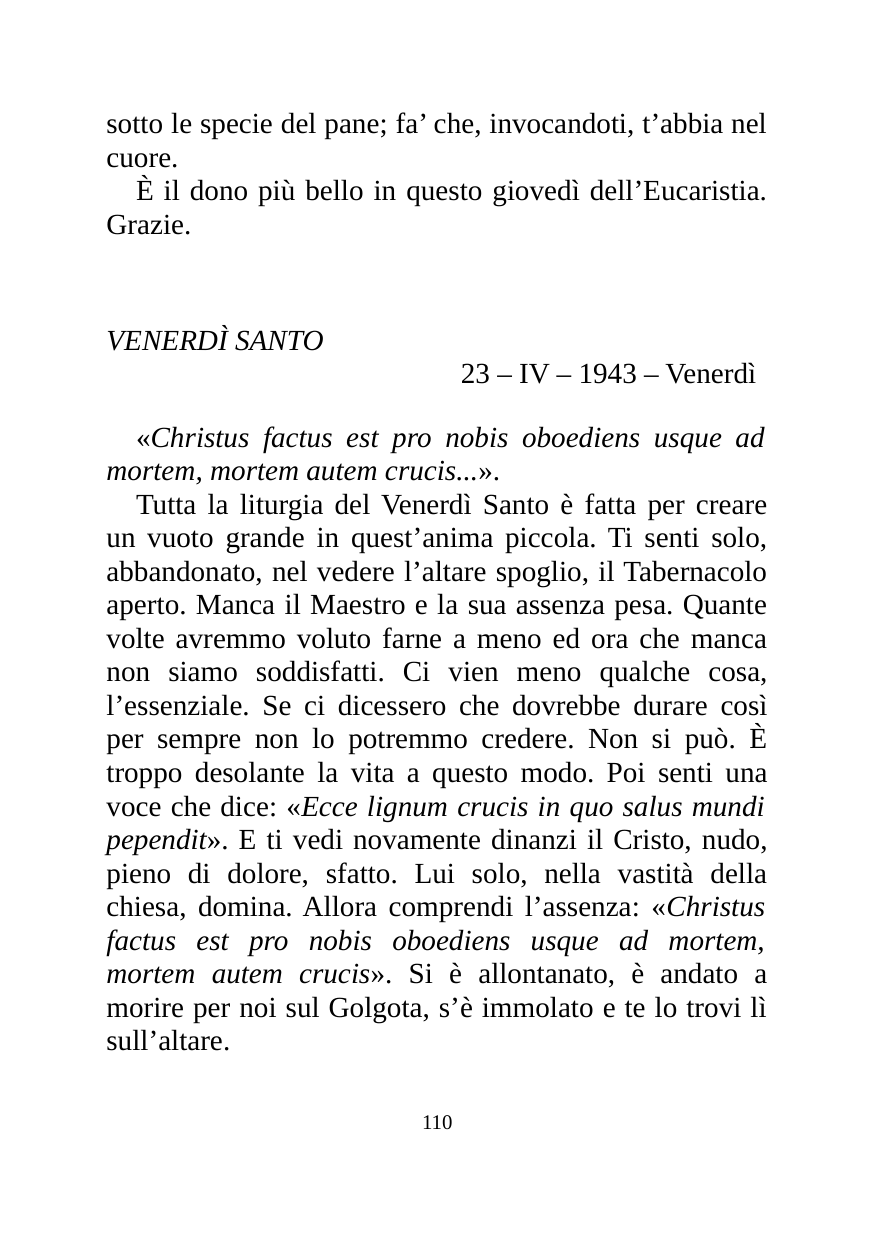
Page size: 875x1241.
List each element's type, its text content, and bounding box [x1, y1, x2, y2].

subtitle VENERDÌ SANTO 23 – IV – 1943 – Venerdì [106, 323, 768, 390]
text sotto le specie del pane; fa’ che, invocandoti, t’abbia nel cuore. [106, 106, 768, 173]
text È il dono più bello in questo giovedì dell’Eucaristia. Grazie. [106, 173, 768, 240]
text Tutta la liturgia del Venerdì Santo è fatta per creare un vuoto grande in quest’anima piccola. Ti senti solo, abbandonato, nel vedere l’altare spoglio, il Tabernacolo aperto. Manca il Maestro e la sua assenza pesa. Quante volte avremmo voluto farne a meno ed ora che manca non siamo soddisfatti. Ci vien meno qualche cosa, l’essenziale. Se ci dicessero che dovrebbe durare così per sempre non lo potremmo credere. Non si può. È troppo desolante la vita a questo modo. Poi senti una voce che dice: «Ecce lignum crucis in quo salus mundi pependit». E ti vedi novamente dinanzi il Cristo, nudo, pieno di dolore, sfatto. Lui solo, nella vastità della chiesa, domina. Allora comprendi l’assenza: «Christus factus est pro nobis oboediens usque ad mortem, mortem autem crucis». Si è allontanato, è andato a morire per noi sul Golgota, s’è immolato e te lo trovi lì sull’altare. [106, 487, 768, 1057]
text «Christus factus est pro nobis oboediens usque ad mortem, mortem autem crucis...». [106, 420, 768, 487]
